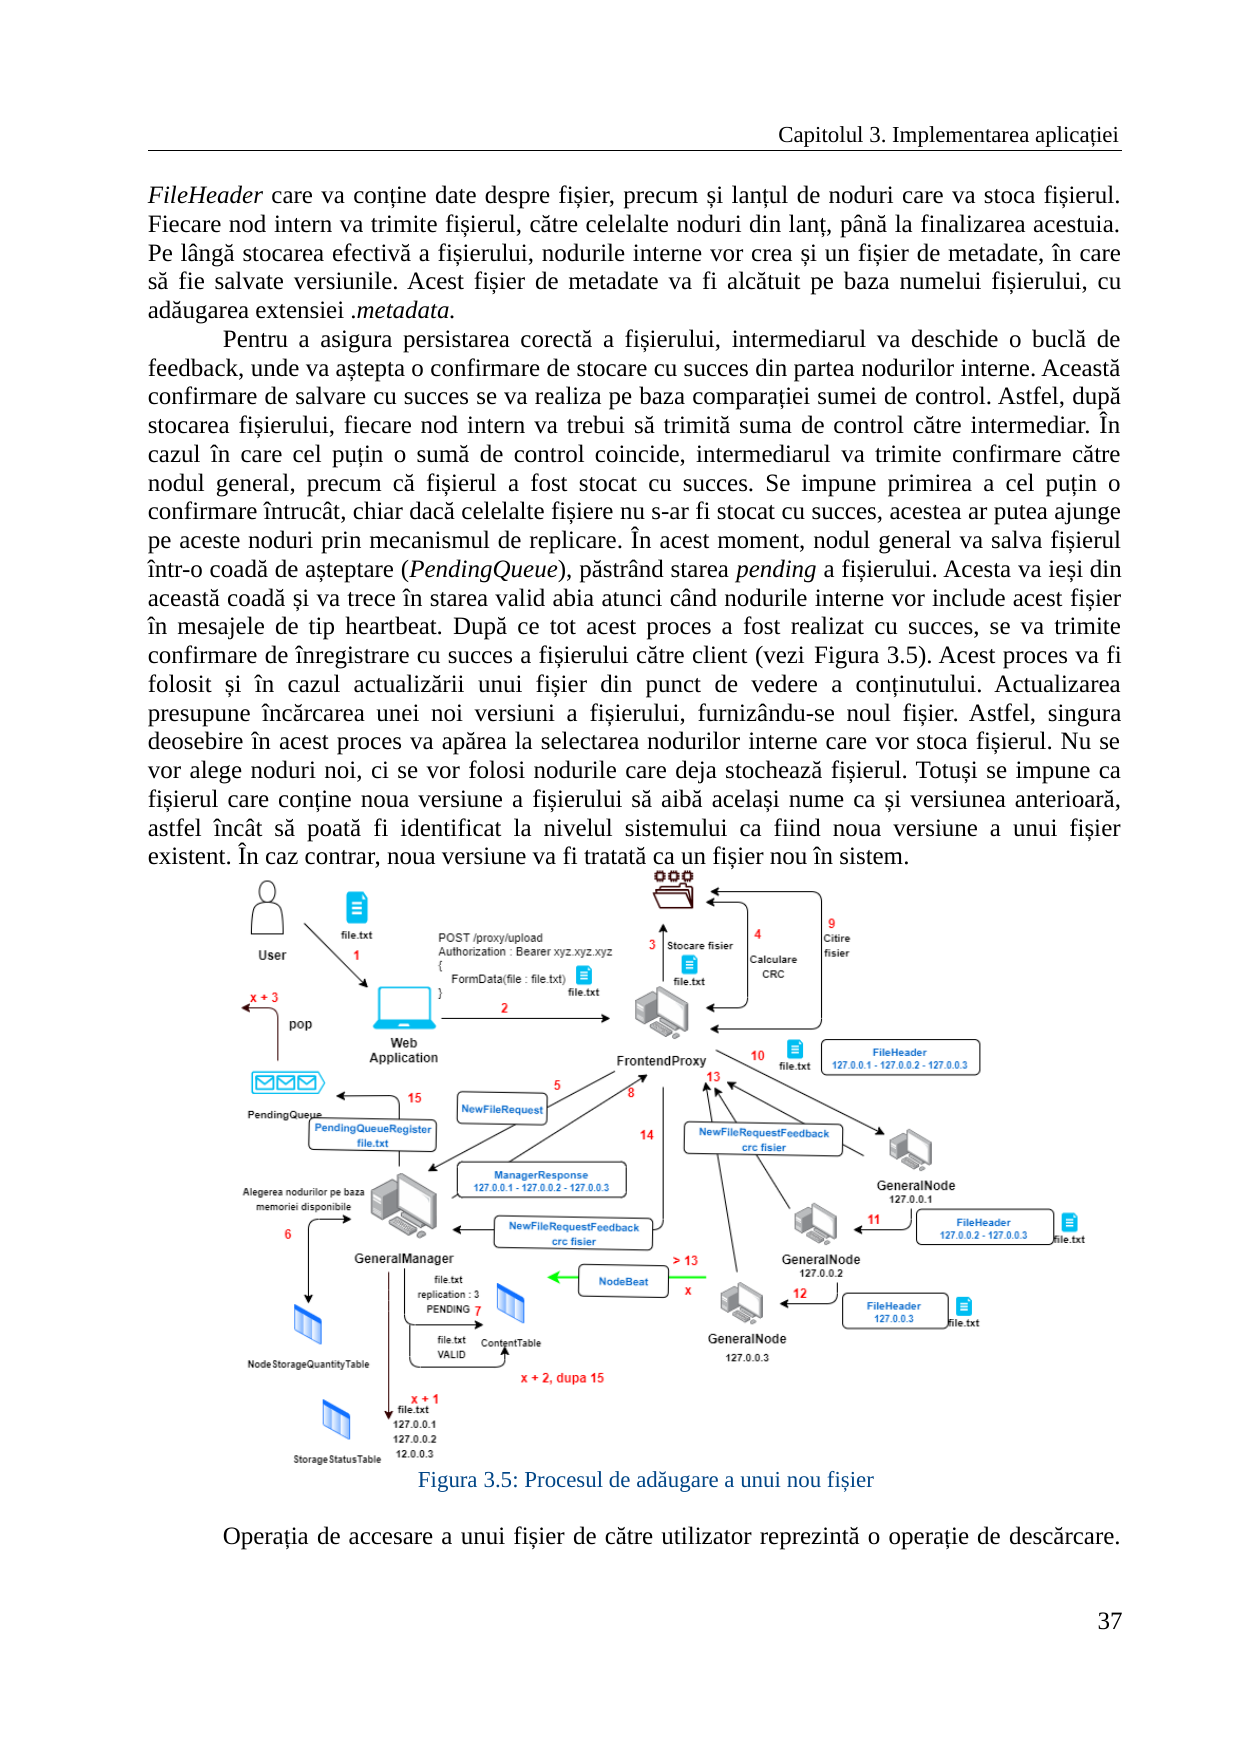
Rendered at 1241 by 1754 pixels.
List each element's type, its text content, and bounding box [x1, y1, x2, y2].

text Figura 3.5: Procesul de adăugare a unui nou fișier [220, 1467, 1072, 1493]
picture [233, 870, 1086, 1467]
text FileHeader care va conține date despre fișier, precum și lanțul de noduri care va stoca fișierul. Fiecare nod intern va trimite fișierul, către celelalte noduri din lanț, până la finalizarea acestuia. Pe lângă stocarea efectivă a fișierului, nodurile interne vor crea și un fișier de metadate, în care să fie salvate versiunile. Acest fișier de metadate va fi alcătuit pe baza numelui fișierului, cu adăugarea extensiei .metadata. [148, 180, 1122, 324]
text Operația de accesare a unui fișier de către utilizator reprezintă o operație de descărcare. [148, 1521, 1122, 1550]
text Pentru a asigura persistarea corectă a fișierului, intermediarul va deschide o buclă de feedback, unde va aștepta o confirmare de stocare cu succes din partea nodurilor interne. Această confirmare de salvare cu succes se va realiza pe baza comparației sumei de control. Astfel, după stocarea fișierului, fiecare nod intern va trebui să trimită suma de control către intermediar. În cazul în care cel puțin o sumă de control coincide, intermediarul va trimite confirmare către nodul general, precum că fișierul a fost stocat cu succes. Se impune primirea a cel puțin o confirmare întrucât, chiar dacă celelalte fișiere nu s-ar fi stocat cu succes, acestea ar putea ajunge pe aceste noduri prin mecanismul de replicare. În acest moment, nodul general va salva fișierul într-o coadă de așteptare (PendingQueue), păstrând starea pending a fișierului. Acesta va ieși din această coadă și va trece în starea valid abia atunci când nodurile interne vor include acest fișier în mesajele de tip heartbeat. După ce tot acest proces a fost realizat cu succes, se va trimite confirmare de înregistrare cu succes a fișierului către client (vezi Figura 3.5). Acest proces va fi folosit și în cazul actualizării unui fișier din punct de vedere a conținutului. Actualizarea presupune încărcarea unei noi versiuni a fișierului, furnizându-se noul fișier. Astfel, singura deosebire în acest proces va apărea la selectarea nodurilor interne care vor stoca fișierul. Nu se vor alege noduri noi, ci se vor folosi nodurile care deja stochează fișierul. Totuși se impune ca fișierul care conține noua versiune a fișierului să aibă același nume ca și versiunea anterioară, astfel încât să poată fi identificat la nivelul sistemului ca fiind noua versiune a unui fișier existent. În caz contrar, noua versiune va fi tratată ca un fișier nou în sistem. [148, 324, 1122, 870]
